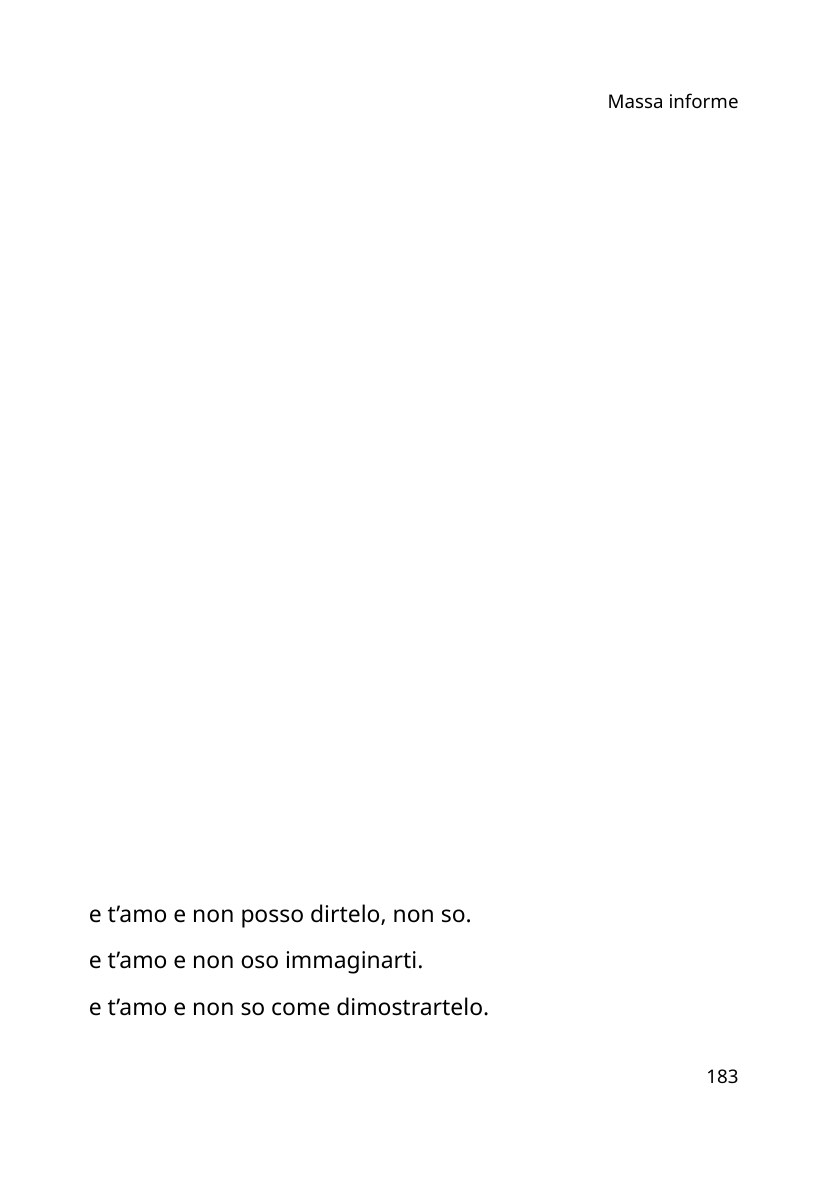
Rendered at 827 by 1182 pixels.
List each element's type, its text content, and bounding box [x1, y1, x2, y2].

text e t’amo e non so come dimostrartelo. [88, 991, 738, 1022]
text e t’amo e non posso dirtelo, non so. [88, 897, 738, 929]
text e t’amo e non oso immaginarti. [88, 944, 738, 976]
